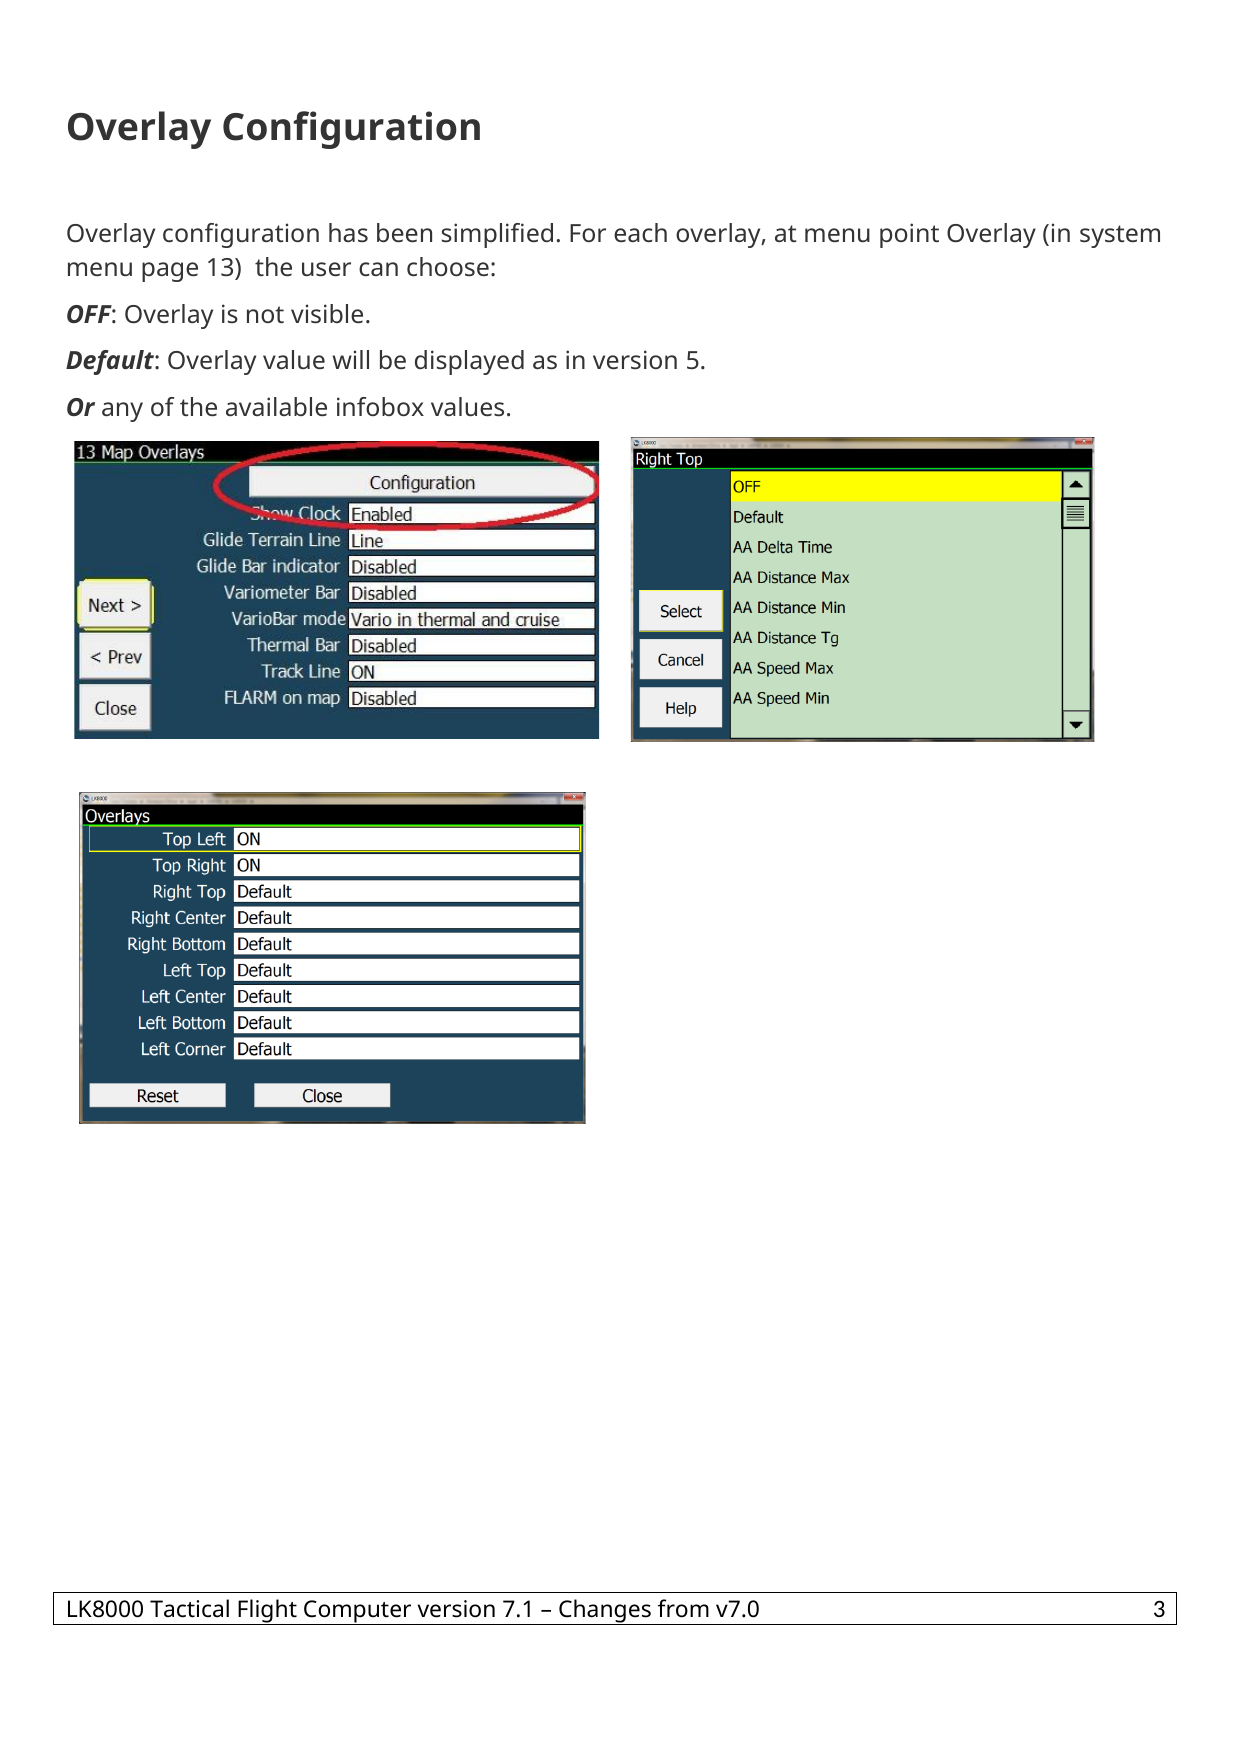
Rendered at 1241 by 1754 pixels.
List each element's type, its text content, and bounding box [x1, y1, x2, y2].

picture [74, 441, 600, 739]
text Default: Overlay value will be displayed as in version 5. [66, 343, 1181, 377]
picture [79, 792, 586, 1124]
subtitle Overlay Configuration [66, 100, 1181, 151]
text Or any of the available infobox values. [66, 389, 1181, 423]
text Overlay configuration has been simplified. For each overlay, at menu point Overlay (in system menu page 13) the user can choose: [66, 216, 1181, 284]
text OFF: Overlay is not visible. [66, 296, 1181, 330]
picture [630, 437, 1095, 742]
